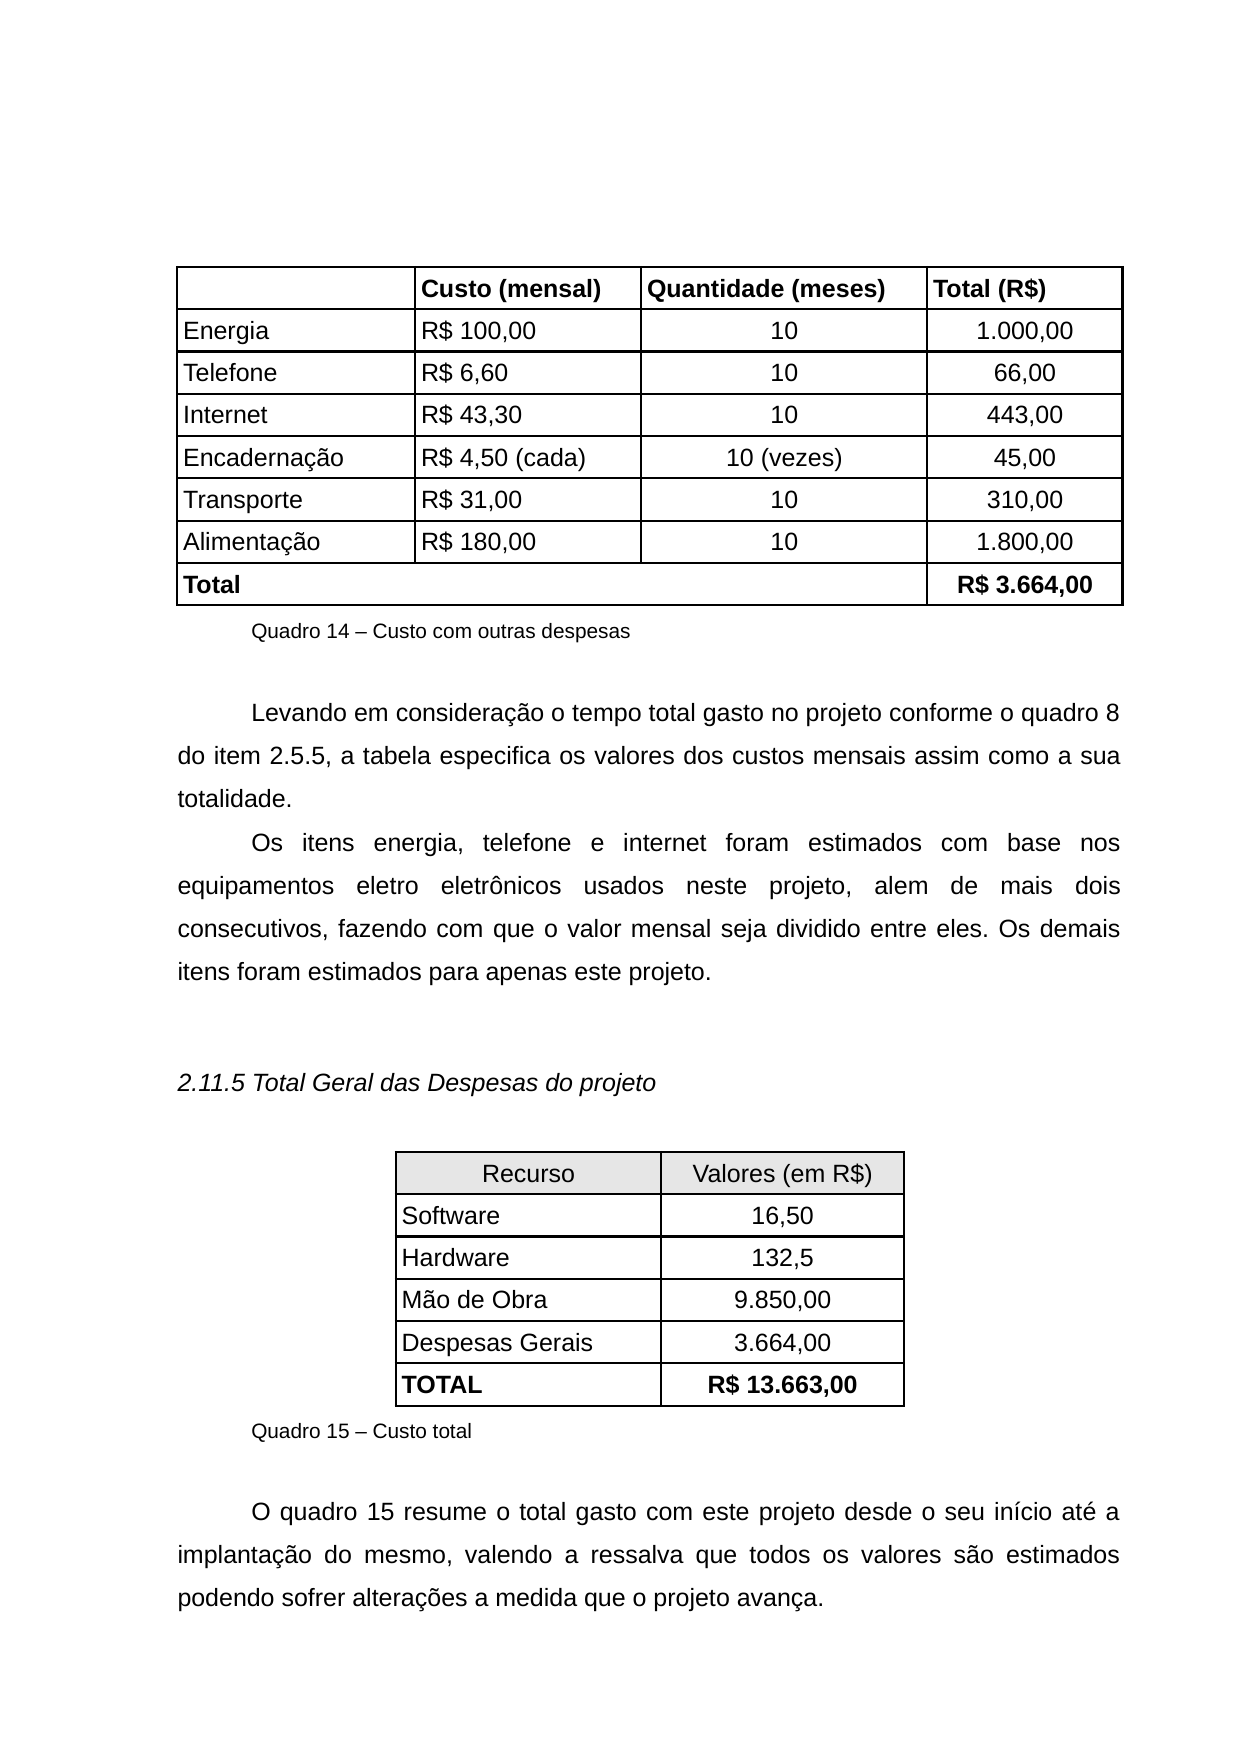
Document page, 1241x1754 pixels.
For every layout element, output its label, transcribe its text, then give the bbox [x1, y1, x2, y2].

table_cell Despesas Gerais [397, 1322, 660, 1362]
subtitle 2.11.5 Total Geral das Despesas do projeto [177, 1068, 1122, 1097]
table_cell Quantidade (meses) [642, 268, 926, 308]
table_cell R$ 43,30 [416, 395, 640, 435]
text Quadro 14 – Custo com outras despesas [177, 619, 1122, 643]
table_cell 16,50 [662, 1195, 903, 1235]
table_cell 10 [642, 395, 926, 435]
table_cell 10 [642, 522, 926, 562]
table_cell 66,00 [928, 353, 1121, 393]
text Os itens energia, telefone e internet foram estimados com base nos equipamentos eletro eletrônicos usados neste projeto, alem de mais dois consecutivos, fazendo com que o valor mensal seja dividido entre eles. Os demais itens foram estimados para apenas este projeto. [177, 828, 1122, 986]
table_cell Hardware [397, 1238, 660, 1278]
table_cell R$ 3.664,00 [928, 564, 1121, 604]
table_cell 3.664,00 [662, 1322, 903, 1362]
table_cell 1.000,00 [928, 310, 1121, 350]
table_cell R$ 31,00 [416, 479, 640, 519]
table_cell Mão de Obra [397, 1280, 660, 1320]
table_header Valores (em R$) [662, 1153, 903, 1193]
table_cell 443,00 [928, 395, 1121, 435]
table_cell 10 [642, 479, 926, 519]
text Levando em consideração o tempo total gasto no projeto conforme o quadro 8 do item 2.5.5, a tabela especifica os valores dos custos mensais assim como a sua totalidade. [177, 698, 1122, 813]
table_cell R$ 13.663,00 [662, 1364, 903, 1404]
table_cell Total [178, 564, 926, 604]
table_cell 45,00 [928, 437, 1121, 477]
table_cell R$ 6,60 [416, 353, 640, 393]
table_cell 10 [642, 310, 926, 350]
text O quadro 15 resume o total gasto com este projeto desde o seu início até a implantação do mesmo, valendo a ressalva que todos os valores são estimados podendo sofrer alterações a medida que o projeto avança. [177, 1497, 1122, 1612]
table_cell 9.850,00 [662, 1280, 903, 1320]
table_cell R$ 180,00 [416, 522, 640, 562]
table_header Recurso [397, 1153, 660, 1193]
table_cell 1.800,00 [928, 522, 1121, 562]
text Quadro 15 – Custo total [177, 1419, 1122, 1443]
table_cell Custo (mensal) [416, 268, 640, 308]
table_cell Internet [178, 395, 414, 435]
table_cell Alimentação [178, 522, 414, 562]
table_cell Transporte [178, 479, 414, 519]
table_cell 10 [642, 353, 926, 393]
table_cell Telefone [178, 353, 414, 393]
table_cell 10 (vezes) [642, 437, 926, 477]
table_cell Software [397, 1195, 660, 1235]
table_cell Total (R$) [928, 268, 1121, 308]
table_cell TOTAL [397, 1364, 660, 1404]
table_cell Energia [178, 310, 414, 350]
table_cell [178, 268, 414, 308]
table_cell R$ 100,00 [416, 310, 640, 350]
table_cell 310,00 [928, 479, 1121, 519]
table_cell Encadernação [178, 437, 414, 477]
table_cell R$ 4,50 (cada) [416, 437, 640, 477]
table_cell 132,5 [662, 1238, 903, 1278]
